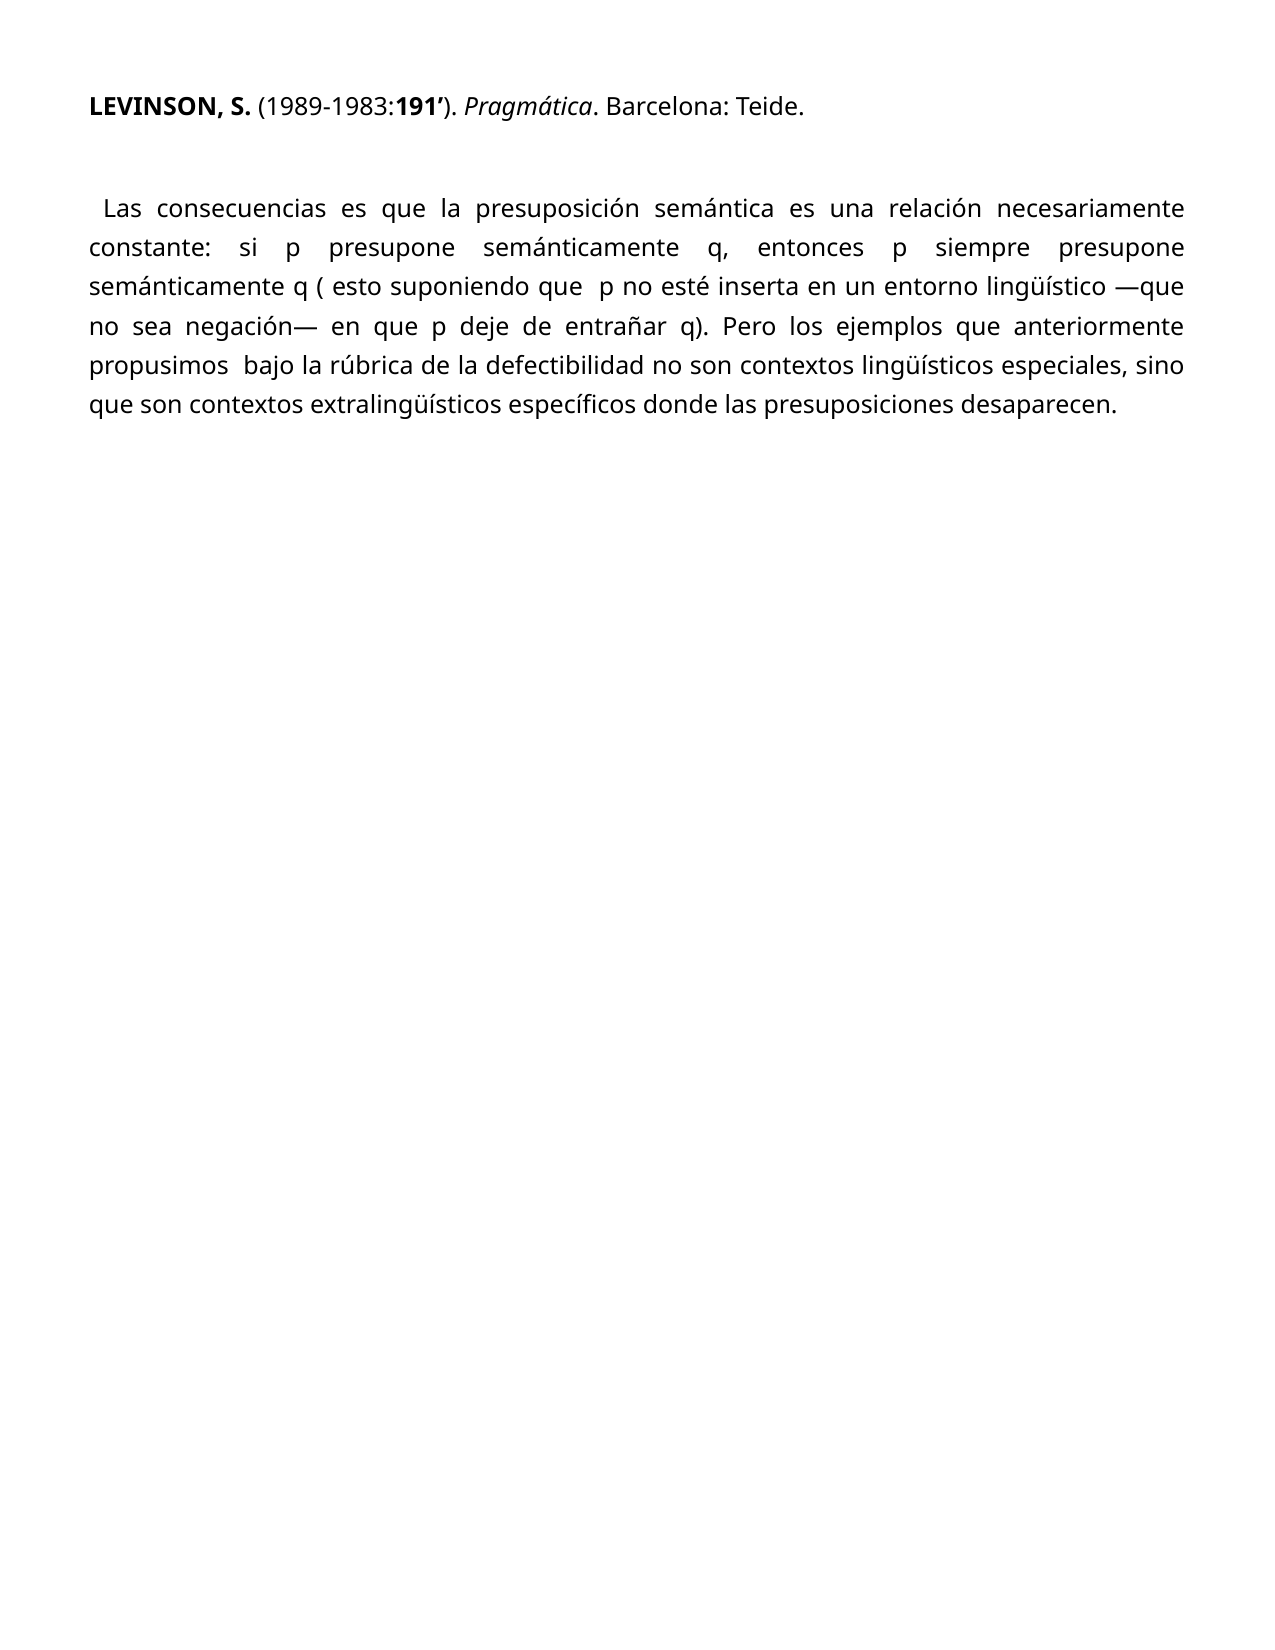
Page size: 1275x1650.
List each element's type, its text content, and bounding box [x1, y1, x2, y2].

text Las consecuencias es que la presuposición semántica es una relación necesariamente constante: si p presupone semánticamente q, entonces p siempre presupone semánticamente q ( esto suponiendo que p no esté inserta en un entorno lingüístico —que no sea negación— en que p deje de entrañar q). Pero los ejemplos que anteriormente propusimos bajo la rúbrica de la defectibilidad no son contextos lingüísticos especiales, sino que son contextos extralingüísticos específicos donde las presuposiciones desaparecen. [88, 191, 1186, 421]
text LEVINSON, S. (1989-1983:191’). Pragmática. Barcelona: Teide. [88, 88, 1186, 123]
